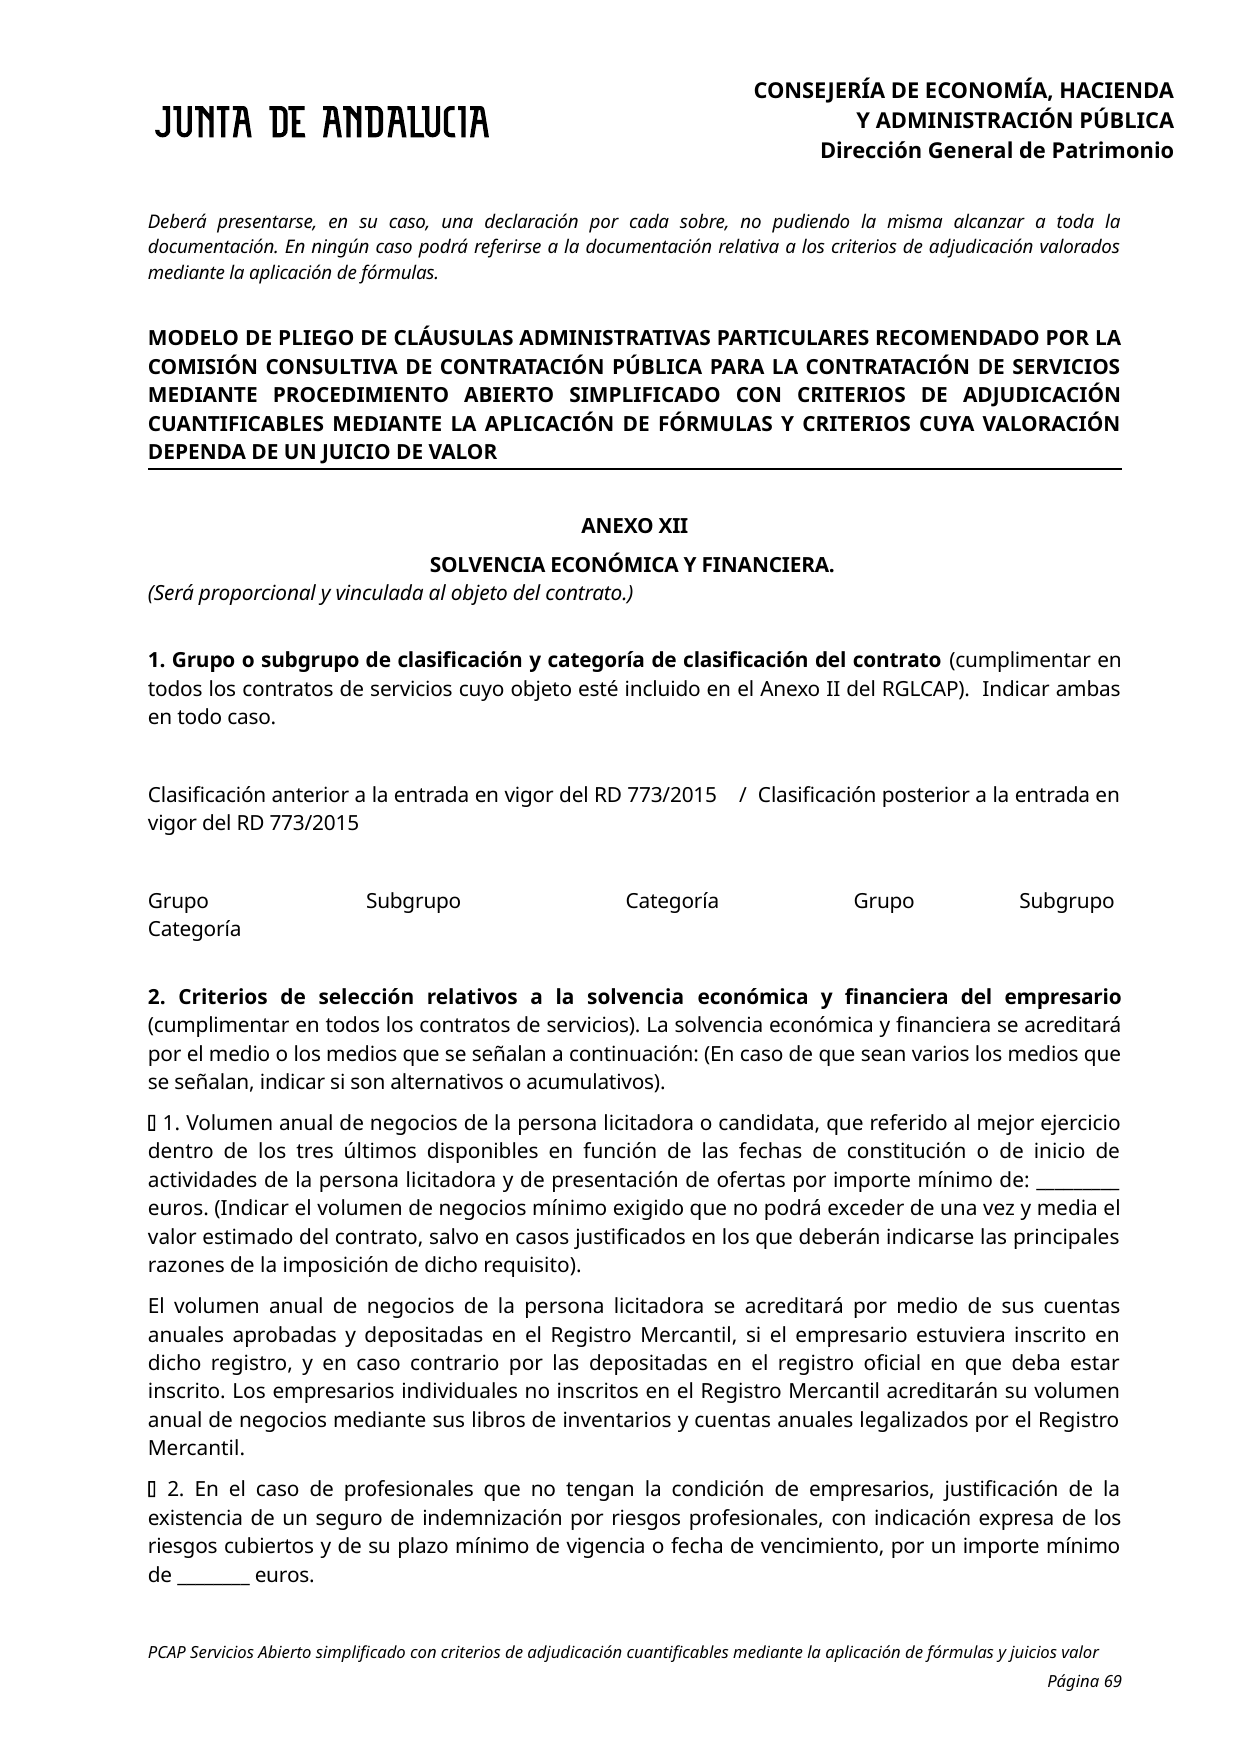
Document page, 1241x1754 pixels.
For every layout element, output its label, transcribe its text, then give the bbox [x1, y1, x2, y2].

text (Será proporcional y vinculada al objeto del contrato.) [148, 578, 1122, 607]
text Grupo Subgrupo Categoría Grupo Subgrupo Categoría [148, 886, 1122, 943]
text 1. Grupo o subgrupo de clasificación y categoría de clasificación del contrato (cumplimentar en todos los contratos de servicios cuyo objeto esté incluido en el Anexo II del RGLCAP). Indicar ambas en todo caso. [148, 645, 1122, 731]
text El volumen anual de negocios de la persona licitadora se acreditará por medio de sus cuentas anuales aprobadas y depositadas en el Registro Mercantil, si el empresario estuviera inscrito en dicho registro, y en caso contrario por las depositadas en el registro oficial en que deba estar inscrito. Los empresarios individuales no inscritos en el Registro Mercantil acreditarán su volumen anual de negocios mediante sus libros de inventarios y cuentas anuales legalizados por el Registro Mercantil. [148, 1291, 1122, 1462]
text Clasificación anterior a la entrada en vigor del RD 773/2015 / Clasificación posterior a la entrada en vigor del RD 773/2015 [148, 780, 1122, 837]
text 2. Criterios de selección relativos a la solvencia económica y financiera del empresario (cumplimentar en todos los contratos de servicios). La solvencia económica y financiera se acreditará por el medio o los medios que se señalan a continuación: (En caso de que sean varios los medios que se señalan, indicar si son alternativos o acumulativos). [148, 982, 1122, 1096]
text MODELO DE PLIEGO DE CLÁUSULAS ADMINISTRATIVAS PARTICULARES RECOMENDADO POR LA COMISIÓN CONSULTIVA DE CONTRATACIÓN PÚBLICA PARA LA CONTRATACIÓN DE SERVICIOS MEDIANTE PROCEDIMIENTO ABIERTO SIMPLIFICADO CON CRITERIOS DE ADJUDICACIÓN CUANTIFICABLES MEDIANTE LA APLICACIÓN DE FÓRMULAS Y CRITERIOS CUYA VALORACIÓN DEPENDA DE UN JUICIO DE VALOR [148, 323, 1122, 468]
text c 1. Volumen anual de negocios de la persona licitadora o candidata, que referido al mejor ejercicio dentro de los tres últimos disponibles en función de las fechas de constitución o de inicio de actividades de la persona licitadora y de presentación de ofertas por importe mínimo de: _________ euros. (Indicar el volumen de negocios mínimo exigido que no podrá exceder de una vez y media el valor estimado del contrato, salvo en casos justificados en los que deberán indicarse las principales razones de la imposición de dicho requisito). [148, 1108, 1122, 1279]
text ANEXO XII [148, 511, 1122, 539]
text Deberá presentarse, en su caso, una declaración por cada sobre, no pudiendo la misma alcanzar a toda la documentación. En ningún caso podrá referirse a la documentación relativa a los criterios de adjudicación valorados mediante la aplicación de fórmulas. [148, 208, 1122, 285]
text c 2. En el caso de profesionales que no tengan la condición de empresarios, justificación de la existencia de un seguro de indemnización por riesgos profesionales, con indicación expresa de los riesgos cubiertos y de su plazo mínimo de vigencia o fecha de vencimiento, por un importe mínimo de ________ euros. [148, 1474, 1122, 1588]
text SOLVENCIA ECONÓMICA Y FINANCIERA. [148, 550, 1122, 578]
